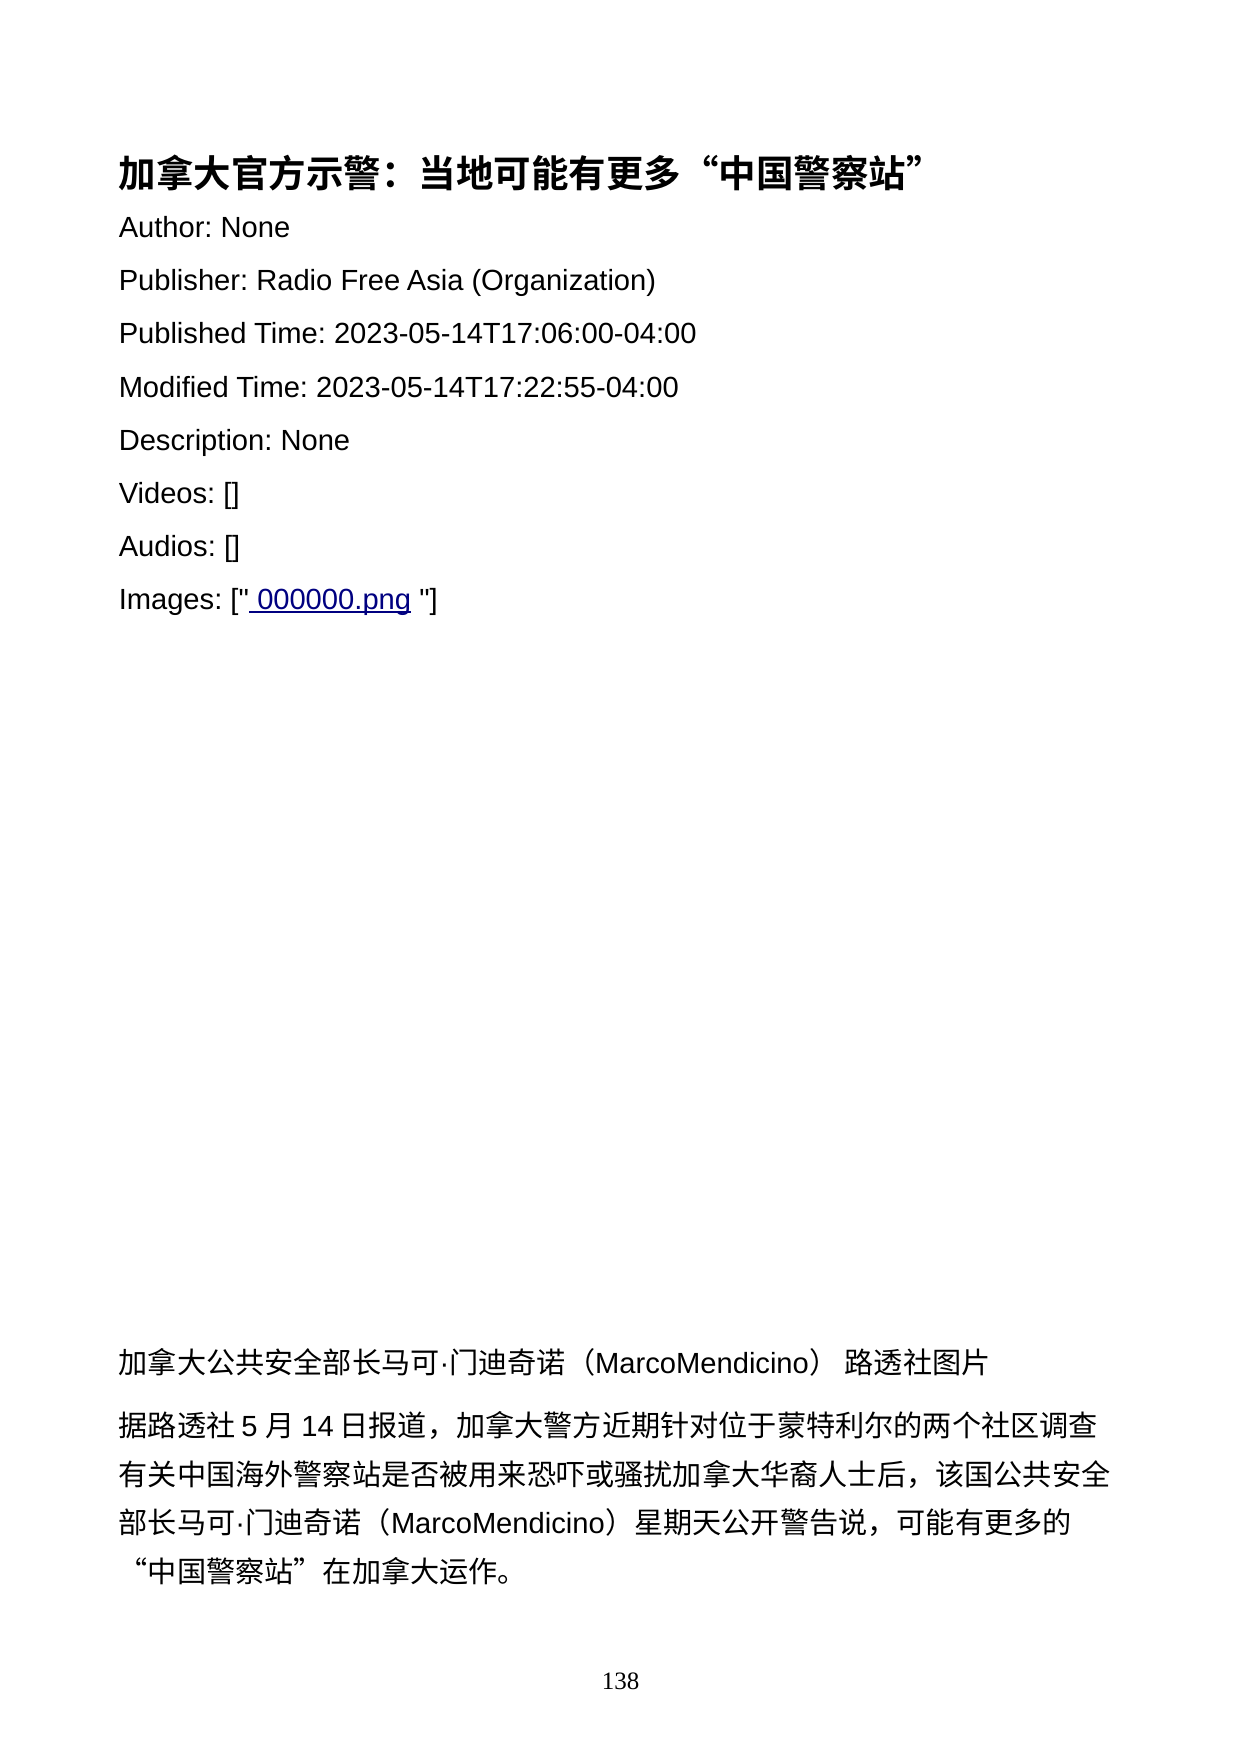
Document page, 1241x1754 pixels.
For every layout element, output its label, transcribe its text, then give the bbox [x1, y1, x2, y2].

subtitle 加拿大官方示警：当地可能有更多“中国警察站” [118, 143, 1122, 198]
text Images: [" 000000.png "] [118, 582, 1122, 616]
text Description: None [118, 423, 1122, 456]
text 加拿大公共安全部长马可·门迪奇诺（MarcoMendicino） 路透社图片 [118, 635, 1122, 1382]
text Author: None [118, 210, 1122, 244]
text Modified Time: 2023-05-14T17:22:55-04:00 [118, 370, 1122, 403]
text Published Time: 2023-05-14T17:06:00-04:00 [118, 317, 1122, 350]
text 据路透社5 月 14日报道，加拿大警方近期针对位于蒙特利尔的两个社区调查有关中国海外警察站是否被用来恐吓或骚扰加拿大华裔人士后，该国公共安全部长马可·门迪奇诺（MarcoMendicino）星期天公开警告说，可能有更多的“中国警察站”在加拿大运作。 [118, 1403, 1122, 1591]
text Videos: [] [118, 476, 1122, 509]
text Publisher: Radio Free Asia (Organization) [118, 263, 1122, 297]
text Audios: [] [118, 529, 1122, 563]
